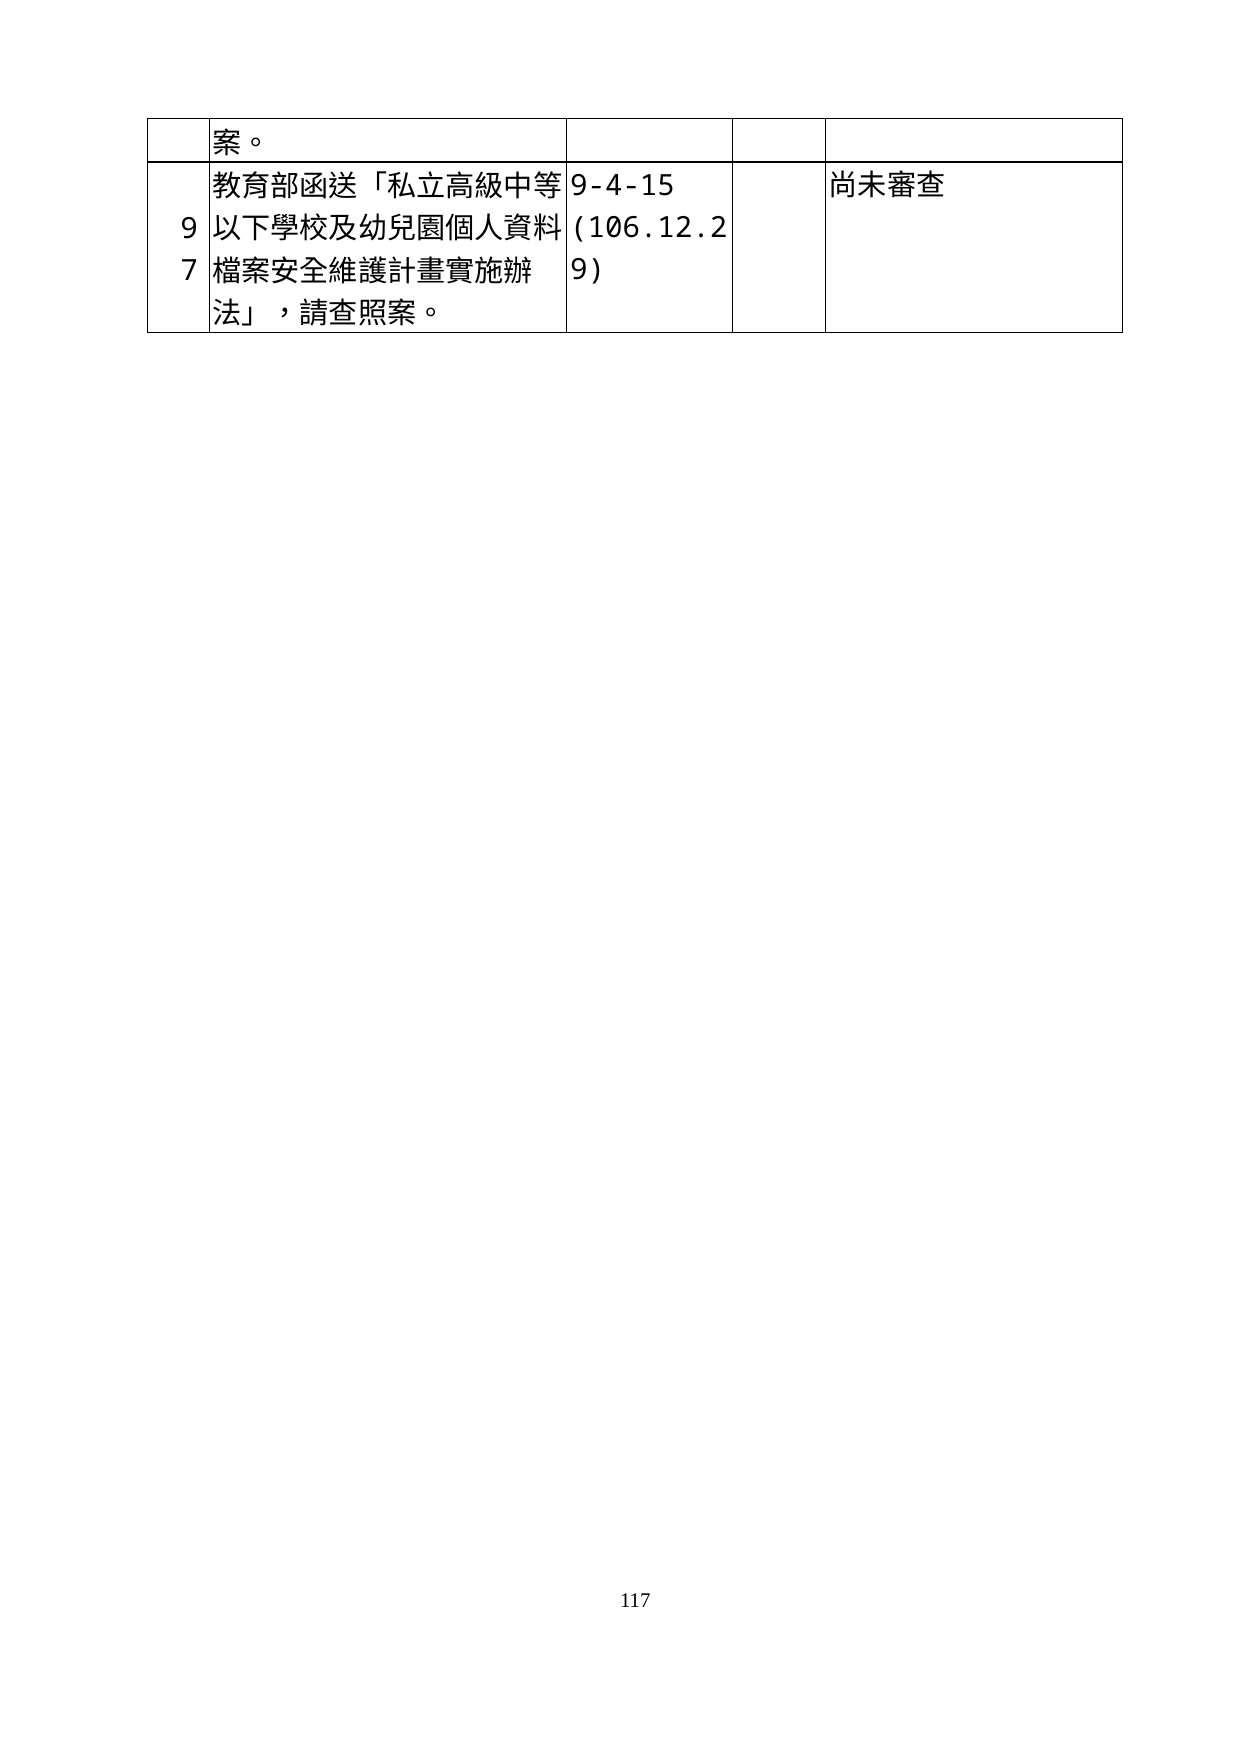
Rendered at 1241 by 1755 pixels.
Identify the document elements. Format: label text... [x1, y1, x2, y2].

table_cell [148, 119, 209, 161]
table_cell 教育部函送「私立高級中等以下學校及幼兒園個人資料檔案安全維護計畫實施辦法」，請查照案。 [210, 163, 566, 332]
table_cell 案。 [210, 119, 566, 161]
table_cell 尚未審查 [826, 163, 1122, 332]
table_cell [567, 119, 732, 161]
table_cell [826, 119, 1122, 161]
table_cell [733, 163, 825, 332]
table_cell 9-4-15 (106.12.29) [567, 163, 732, 332]
table_cell [733, 119, 825, 161]
table_cell [148, 163, 209, 332]
